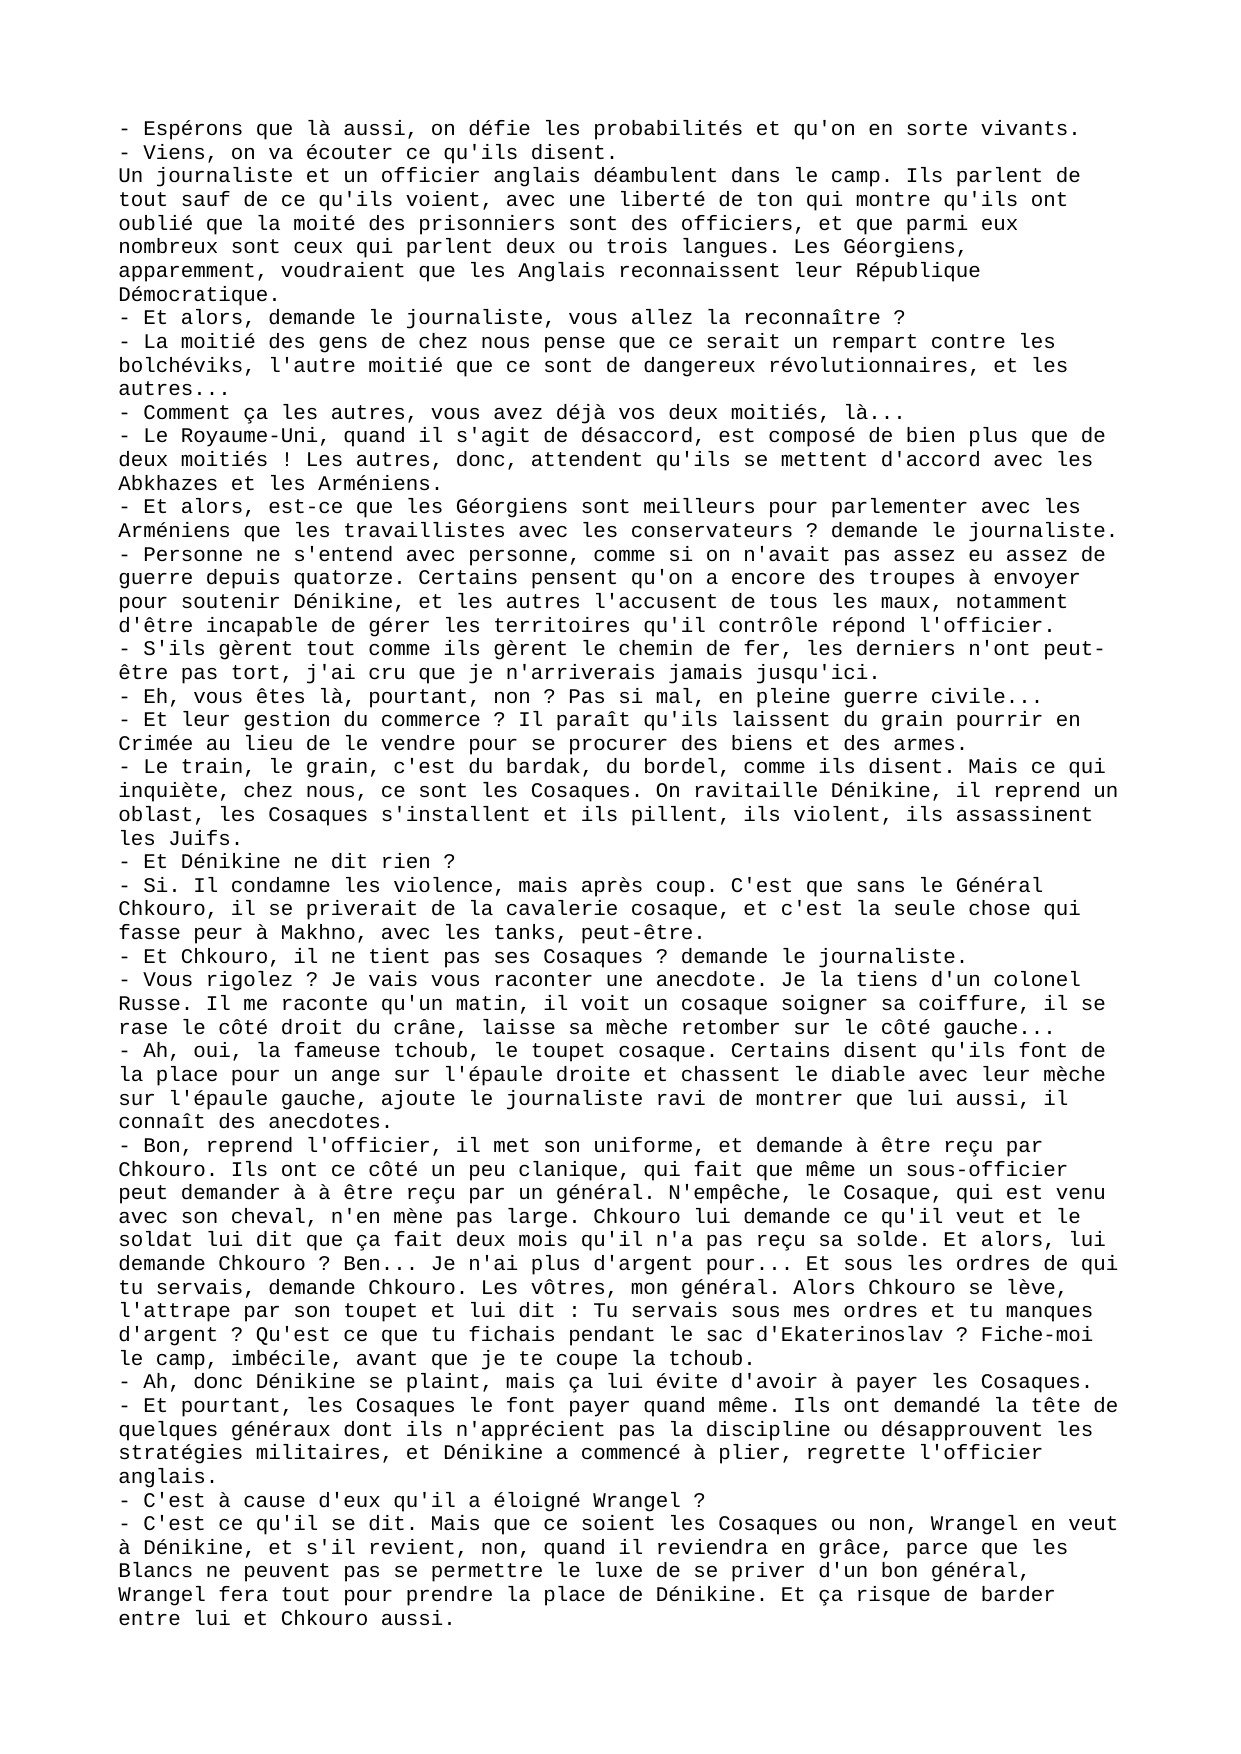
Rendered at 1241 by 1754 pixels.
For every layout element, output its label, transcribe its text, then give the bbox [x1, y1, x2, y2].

text - C'est ce qu'il se dit. Mais que ce soient les Cosaques ou non, Wrangel en veut à Dénikine, et s'il revient, non, quand il reviendra en grâce, parce que les Blancs ne peuvent pas se permettre le luxe de se priver d'un bon général, Wrangel fera tout pour prendre la place de Dénikine. Et ça risque de barder entre lui et Chkouro aussi. [118, 1513, 1122, 1631]
text - Le train, le grain, c'est du bardak, du bordel, comme ils disent. Mais ce qui inquiète, chez nous, ce sont les Cosaques. On ravitaille Dénikine, il reprend un oblast, les Cosaques s'installent et ils pillent, ils violent, ils assassinent les Juifs. [118, 757, 1122, 851]
text - Comment ça les autres, vous avez déjà vos deux moitiés, là... [118, 402, 1122, 426]
text - Bon, reprend l'officier, il met son uniforme, et demande à être reçu par Chkouro. Ils ont ce côté un peu clanique, qui fait que même un sous-officier peut demander à à être reçu par un général. N'empêche, le Cosaque, qui est venu avec son cheval, n'en mène pas large. Chkouro lui demande ce qu'il veut et le soldat lui dit que ça fait deux mois qu'il n'a pas reçu sa solde. Et alors, lui demande Chkouro ? Ben... Je n'ai plus d'argent pour... Et sous les ordres de qui tu servais, demande Chkouro. Les vôtres, mon général. Alors Chkouro se lève, l'attrape par son toupet et lui dit : Tu servais sous mes ordres et tu manques d'argent ? Qu'est ce que tu fichais pendant le sac d'Ekaterinoslav ? Fiche-moi le camp, imbécile, avant que je te coupe la tchoub. [118, 1135, 1122, 1371]
text - Ah, oui, la fameuse tchoub, le toupet cosaque. Certains disent qu'ils font de la place pour un ange sur l'épaule droite et chassent le diable avec leur mèche sur l'épaule gauche, ajoute le journaliste ravi de montrer que lui aussi, il connaît des anecdotes. [118, 1040, 1122, 1135]
text - Et pourtant, les Cosaques le font payer quand même. Ils ont demandé la tête de quelques généraux dont ils n'apprécient pas la discipline ou désapprouvent les stratégies militaires, et Dénikine a commencé à plier, regrette l'officier anglais. [118, 1395, 1122, 1489]
text - Et alors, est-ce que les Géorgiens sont meilleurs pour parlementer avec les Arméniens que les travaillistes avec les conservateurs ? demande le journaliste. [118, 496, 1122, 544]
text - C'est à cause d'eux qu'il a éloigné Wrangel ? [118, 1489, 1122, 1513]
text - Viens, on va écouter ce qu'ils disent. [118, 142, 1122, 165]
text - Le Royaume-Uni, quand il s'agit de désaccord, est composé de bien plus que de deux moitiés ! Les autres, donc, attendent qu'ils se mettent d'accord avec les Abkhazes et les Arméniens. [118, 426, 1122, 496]
text - Et Chkouro, il ne tient pas ses Cosaques ? demande le journaliste. [118, 946, 1122, 969]
text - Et alors, demande le journaliste, vous allez la reconnaître ? [118, 307, 1122, 331]
text - Et Dénikine ne dit rien ? [118, 851, 1122, 875]
text - La moitié des gens de chez nous pense que ce serait un rempart contre les bolchéviks, l'autre moitié que ce sont de dangereux révolutionnaires, et les autres... [118, 331, 1122, 402]
text - S'ils gèrent tout comme ils gèrent le chemin de fer, les derniers n'ont peut-être pas tort, j'ai cru que je n'arriverais jamais jusqu'ici. [118, 638, 1122, 686]
text - Espérons que là aussi, on défie les probabilités et qu'on en sorte vivants. [118, 118, 1122, 142]
text - Si. Il condamne les violence, mais après coup. C'est que sans le Général Chkouro, il se priverait de la cavalerie cosaque, et c'est la seule chose qui fasse peur à Makhno, avec les tanks, peut-être. [118, 875, 1122, 946]
text Un journaliste et un officier anglais déambulent dans le camp. Ils parlent de tout sauf de ce qu'ils voient, avec une liberté de ton qui montre qu'ils ont oublié que la moité des prisonniers sont des officiers, et que parmi eux nombreux sont ceux qui parlent deux ou trois langues. Les Géorgiens, apparemment, voudraient que les Anglais reconnaissent leur République Démocratique. [118, 165, 1122, 307]
text - Eh, vous êtes là, pourtant, non ? Pas si mal, en pleine guerre civile... [118, 686, 1122, 709]
text - Et leur gestion du commerce ? Il paraît qu'ils laissent du grain pourrir en Crimée au lieu de le vendre pour se procurer des biens et des armes. [118, 709, 1122, 757]
text - Personne ne s'entend avec personne, comme si on n'avait pas assez eu assez de guerre depuis quatorze. Certains pensent qu'on a encore des troupes à envoyer pour soutenir Dénikine, et les autres l'accusent de tous les maux, notamment d'être incapable de gérer les territoires qu'il contrôle répond l'officier. [118, 544, 1122, 638]
text - Vous rigolez ? Je vais vous raconter une anecdote. Je la tiens d'un colonel Russe. Il me raconte qu'un matin, il voit un cosaque soigner sa coiffure, il se rase le côté droit du crâne, laisse sa mèche retomber sur le côté gauche... [118, 969, 1122, 1040]
text - Ah, donc Dénikine se plaint, mais ça lui évite d'avoir à payer les Cosaques. [118, 1371, 1122, 1395]
